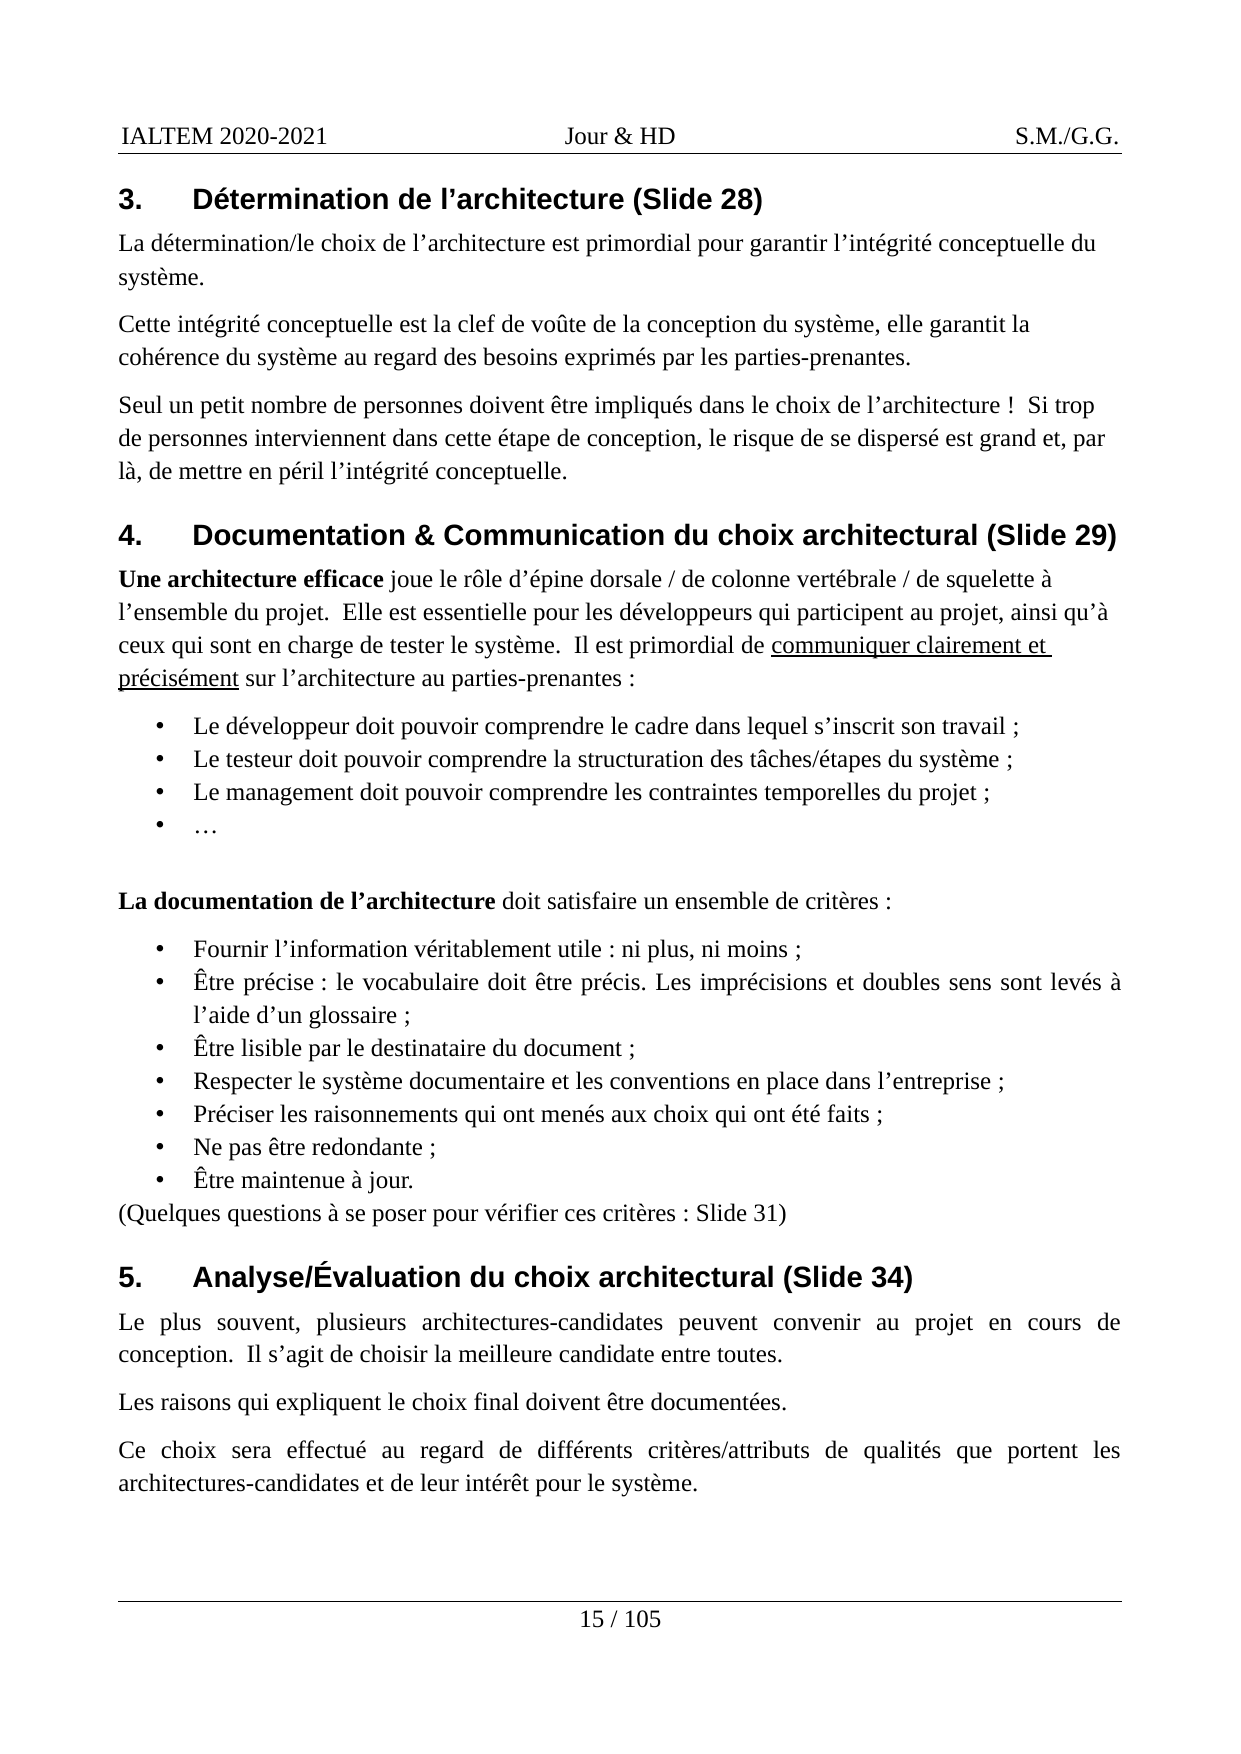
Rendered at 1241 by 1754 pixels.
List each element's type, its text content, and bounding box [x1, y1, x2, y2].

list Être lisible par le destinataire du document ; [156, 1033, 1122, 1062]
list Fournir l’information véritablement utile : ni plus, ni moins ; [156, 934, 1122, 963]
text (Quelques questions à se poser pour vérifier ces critères : Slide 31) [118, 1198, 1122, 1227]
list Être précise : le vocabulaire doit être précis. Les imprécisions et doubles sens sont levés à l’aide d’un glossaire ; [156, 967, 1122, 1029]
list Le management doit pouvoir comprendre les contraintes temporelles du projet ; [156, 777, 1122, 806]
text Cette intégrité conceptuelle est la clef de voûte de la conception du système, elle garantit la cohérence du système au regard des besoins exprimés par les parties-prenantes. [118, 309, 1122, 371]
text Les raisons qui expliquent le choix final doivent être documentées. [118, 1387, 1122, 1416]
subtitle Analyse/Évaluation du choix architectural (Slide 34) [118, 1260, 1122, 1294]
list Le développeur doit pouvoir comprendre le cadre dans lequel s’inscrit son travail ; [156, 711, 1122, 740]
text Ce choix sera effectué au regard de différents critères/attributs de qualités que portent les architectures-candidates et de leur intérêt pour le système. [118, 1435, 1122, 1497]
list Le testeur doit pouvoir comprendre la structuration des tâches/étapes du système ; [156, 744, 1122, 773]
list … [156, 810, 1122, 839]
list Préciser les raisonnements qui ont menés aux choix qui ont été faits ; [156, 1099, 1122, 1128]
text Une architecture efficace joue le rôle d’épine dorsale / de colonne vertébrale / de squelette à l’ensemble du projet. Elle est essentielle pour les développeurs qui participent au projet, ainsi qu’à ceux qui sont en charge de tester le système. Il est primordial de communiquer clairement et précisément sur l’architecture au parties-prenantes : [118, 564, 1122, 692]
text La détermination/le choix de l’architecture est primordial pour garantir l’intégrité conceptuelle du système. [118, 228, 1122, 290]
text Le plus souvent, plusieurs architectures-candidates peuvent convenir au projet en cours de conception. Il s’agit de choisir la meilleure candidate entre toutes. [118, 1307, 1122, 1368]
list Ne pas être redondante ; [156, 1132, 1122, 1161]
list Être maintenue à jour. [156, 1165, 1122, 1194]
subtitle Détermination de l’architecture (Slide 28) [118, 182, 1122, 216]
list Respecter le système documentaire et les conventions en place dans l’entreprise ; [156, 1066, 1122, 1095]
text La documentation de l’architecture doit satisfaire un ensemble de critères : [118, 886, 1122, 915]
text Seul un petit nombre de personnes doivent être impliqués dans le choix de l’architecture ! Si trop de personnes interviennent dans cette étape de conception, le risque de se dispersé est grand et, par là, de mettre en péril l’intégrité conceptuelle. [118, 390, 1122, 484]
subtitle Documentation & Communication du choix architectural (Slide 29) [118, 518, 1122, 552]
